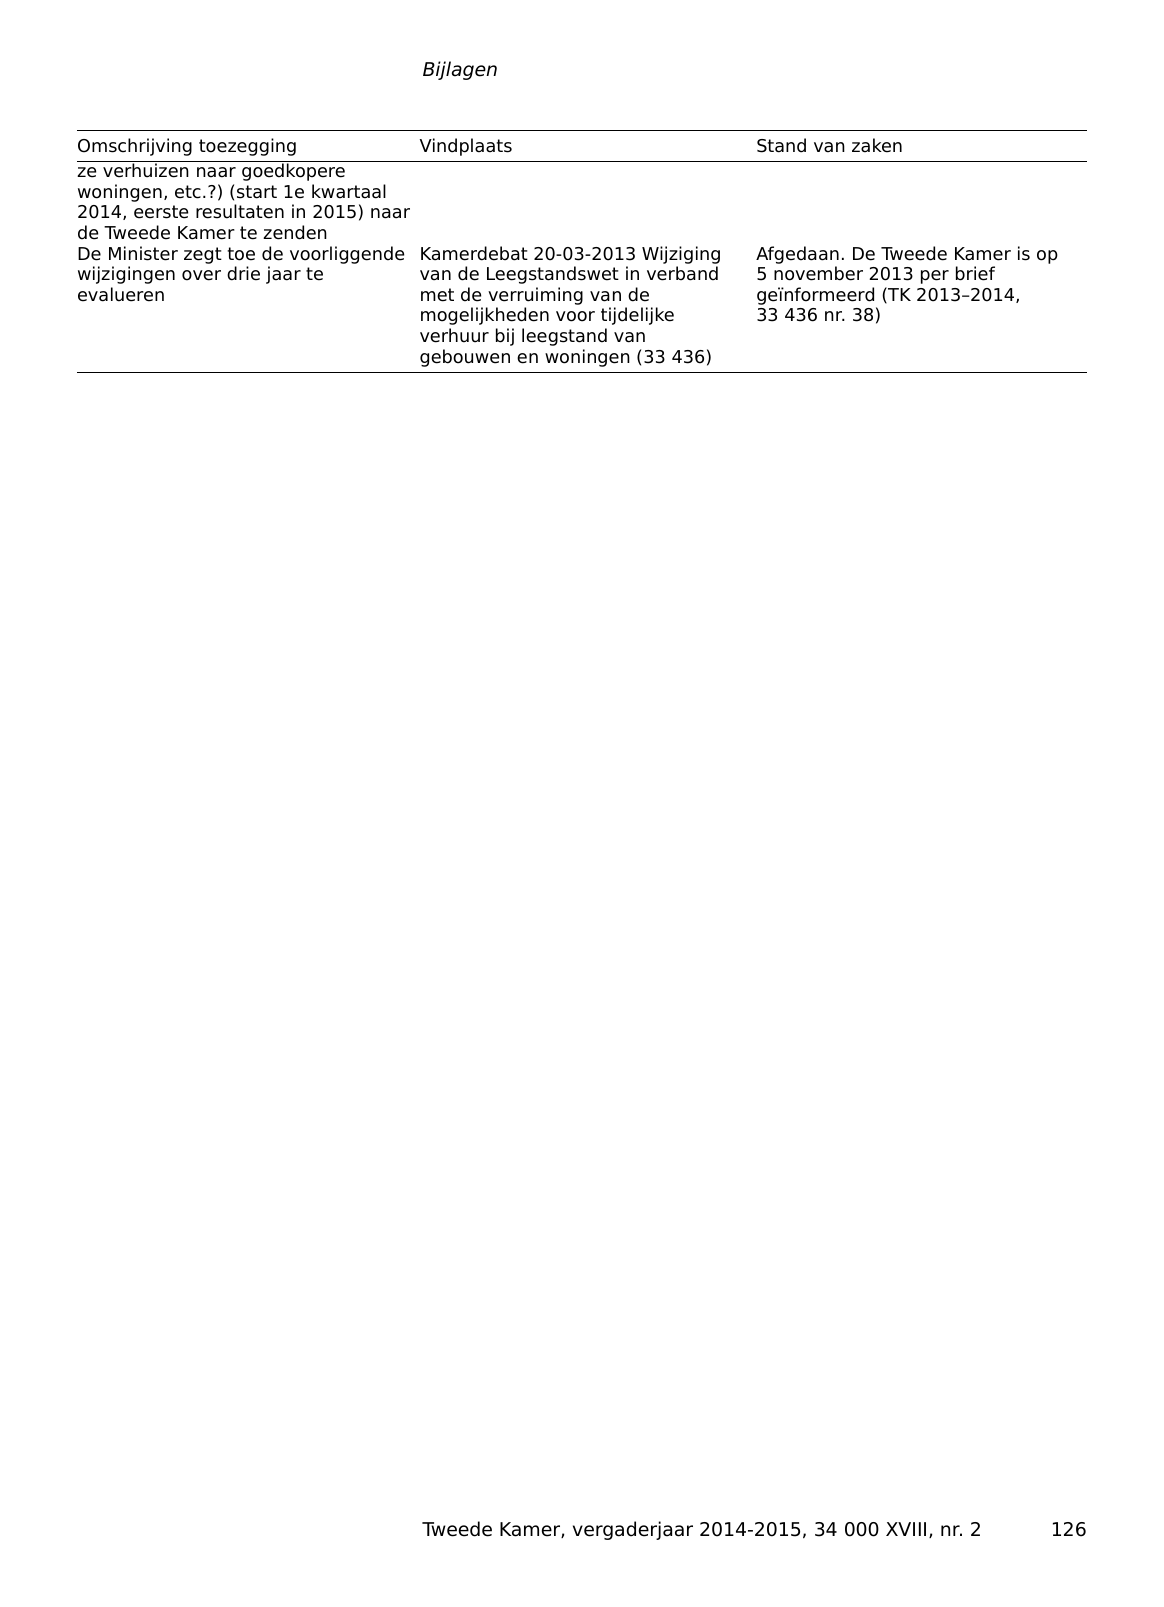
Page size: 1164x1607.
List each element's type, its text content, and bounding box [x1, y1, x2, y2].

table_cell [750, 162, 1087, 243]
table_header Vindplaats [413, 131, 750, 161]
table_cell Kamerdebat 20-03-2013 Wijziging van de Leegstandswet in verband met de verruiming van de mogelijkheden voor tijdelijke verhuur bij leegstand van gebouwen en woningen (33 436) [413, 244, 750, 372]
table_cell [413, 162, 750, 243]
table_cell Afgedaan. De Tweede Kamer is op 5 november 2013 per brief geïnformeerd (TK 2013–2014, 33 436 nr. 38) [750, 244, 1087, 372]
table_cell ze verhuizen naar goedkopere woningen, etc.?) (start 1e kwartaal 2014, eerste resultaten in 2015) naar de Tweede Kamer te zenden [77, 162, 413, 243]
table_cell De Minister zegt toe de voorliggende wijzigingen over drie jaar te evalueren [77, 244, 413, 372]
table_header Omschrijving toezegging [77, 131, 413, 161]
table_header Stand van zaken [750, 131, 1087, 161]
